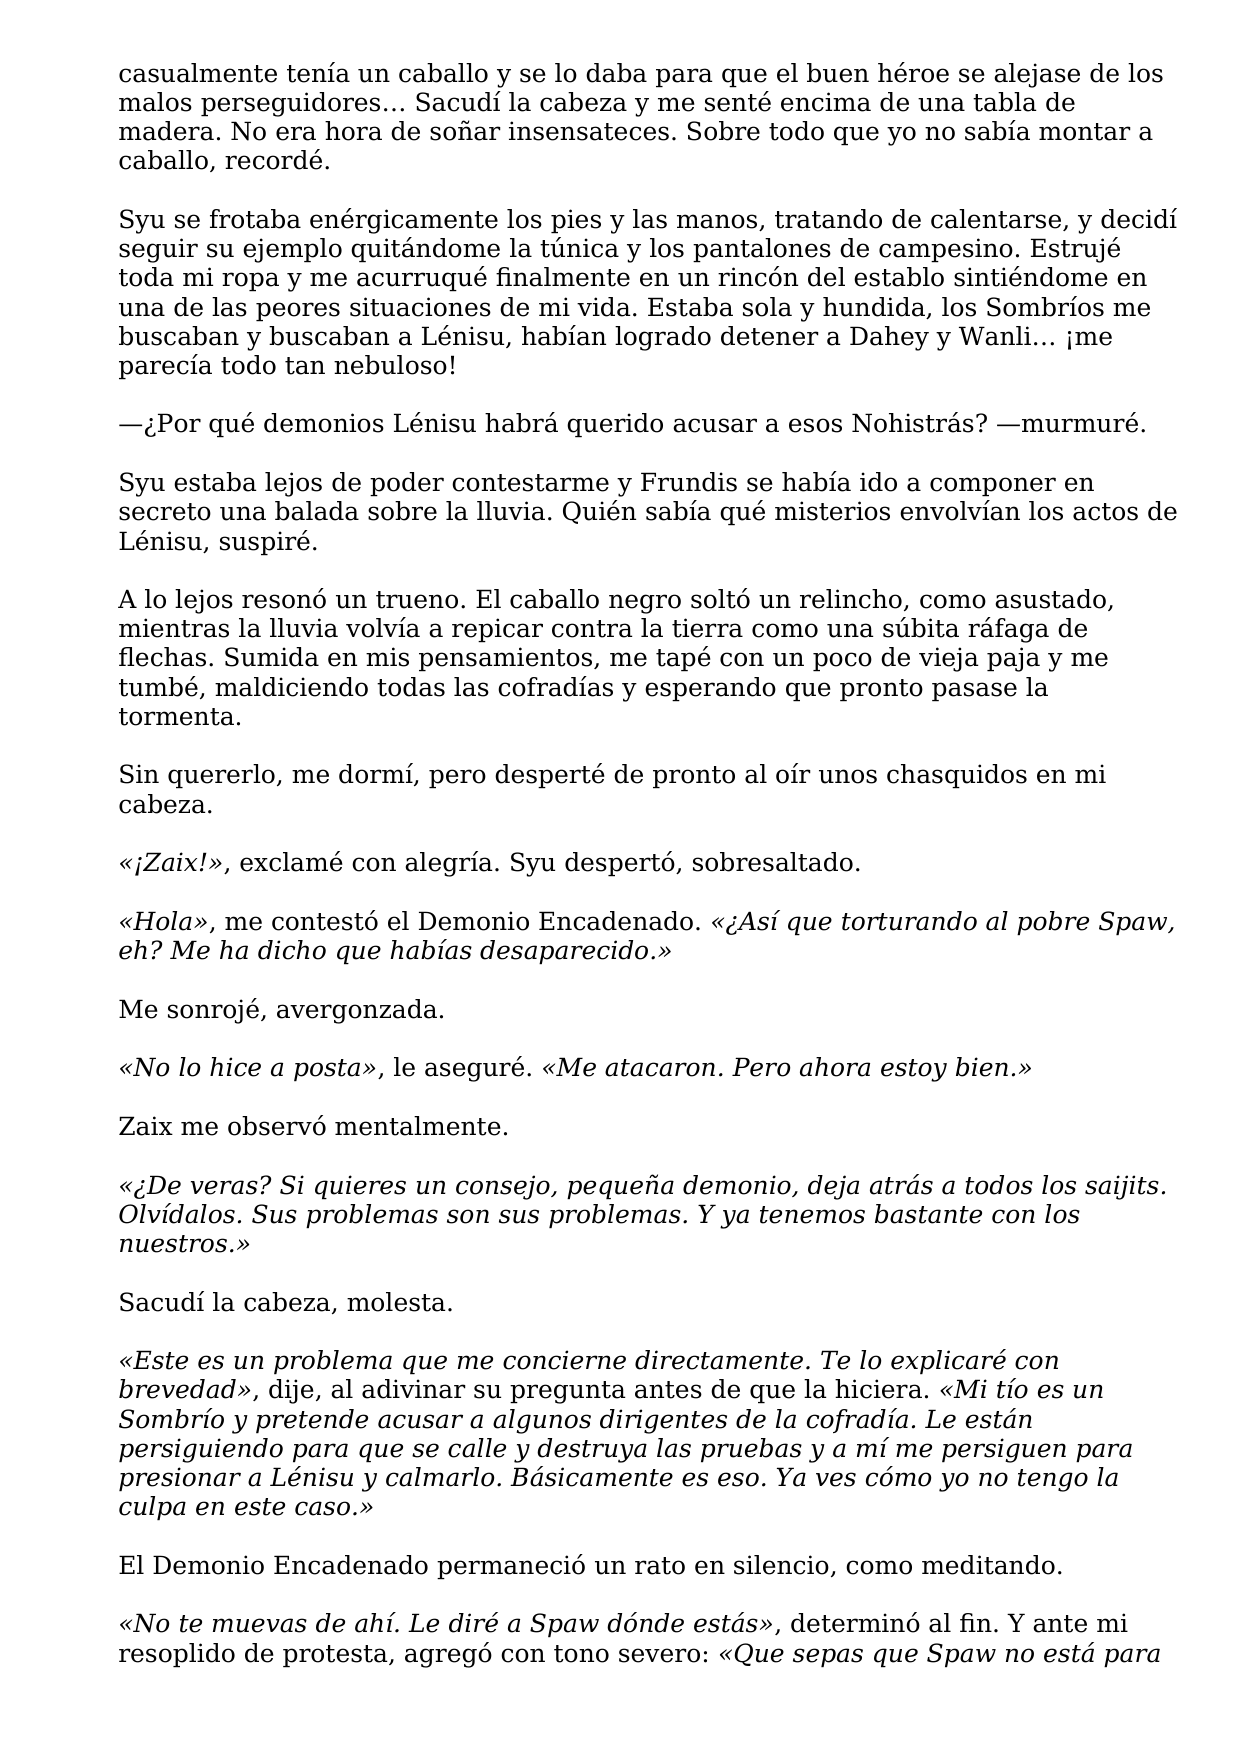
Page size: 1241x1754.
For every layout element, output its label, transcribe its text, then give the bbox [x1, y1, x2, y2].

text casualmente tenía un caballo y se lo daba para que el buen héroe se alejase de los malos perseguidores… Sacudí la cabeza y me senté encima de una tabla de madera. No era hora de soñar insensateces. Sobre todo que yo no sabía montar a caballo, recordé. [118, 59, 1181, 176]
text —¿Por qué demonios Lénisu habrá querido acusar a esos Nohistrás? —murmuré. [118, 410, 1181, 439]
text Syu estaba lejos de poder contestarme y Frundis se había ido a componer en secreto una balada sobre la lluvia. Quién sabía qué misterios envolvían los actos de Lénisu, suspiré. [118, 468, 1181, 556]
text «Hola», me contestó el Demonio Encadenado. «¿Así que torturando al pobre Spaw, eh? Me ha dicho que habías desaparecido.» [118, 907, 1181, 965]
text Sin quererlo, me dormí, pero desperté de pronto al oír unos chasquidos en mi cabeza. [118, 761, 1181, 819]
text «No te muevas de ahí. Le diré a Spaw dónde estás», determinó al fin. Y ante mi resoplido de protesta, agregó con tono severo: «Que sepas que Spaw no está para [118, 1609, 1181, 1668]
text «Este es un problema que me concierne directamente. Te lo explicaré con brevedad», dije, al adivinar su pregunta antes de que la hiciera. «Mi tío es un Sombrío y pretende acusar a algunos dirigentes de la cofradía. Le están persiguiendo para que se calle y destruya las pruebas y a mí me persiguen para presionar a Lénisu y calmarlo. Básicamente es eso. Ya ves cómo yo no tengo la culpa en este caso.» [118, 1346, 1181, 1521]
text «¿De veras? Si quieres un consejo, pequeña demonio, deja atrás a todos los saijits. Olvídalos. Sus problemas son sus problemas. Y ya tenemos bastante con los nuestros.» [118, 1171, 1181, 1258]
text El Demonio Encadenado permaneció un rato en silencio, como meditando. [118, 1551, 1181, 1580]
text A lo lejos resonó un trueno. El caballo negro soltó un relincho, como asustado, mientras la lluvia volvía a repicar contra la tierra como una súbita ráfaga de flechas. Sumida en mis pensamientos, me tapé con un poco de vieja paja y me tumbé, maldiciendo todas las cofradías y esperando que pronto pasase la tormenta. [118, 585, 1181, 731]
text Zaix me observó mentalmente. [118, 1112, 1181, 1141]
text Sacudí la cabeza, molesta. [118, 1288, 1181, 1317]
text «¡Zaix!», exclamé con alegría. Syu despertó, sobresaltado. [118, 848, 1181, 878]
text Me sonrojé, avergonzada. [118, 995, 1181, 1024]
text Syu se frotaba enérgicamente los pies y las manos, tratando de calentarse, y decidí seguir su ejemplo quitándome la túnica y los pantalones de campesino. Estrujé toda mi ropa y me acurruqué finalmente en un rincón del establo sintiéndome en una de las peores situaciones de mi vida. Estaba sola y hundida, los Sombríos me buscaban y buscaban a Lénisu, habían logrado detener a Dahey y Wanli… ¡me parecía todo tan nebuloso! [118, 205, 1181, 380]
text «No lo hice a posta», le aseguré. «Me atacaron. Pero ahora estoy bien.» [118, 1053, 1181, 1083]
